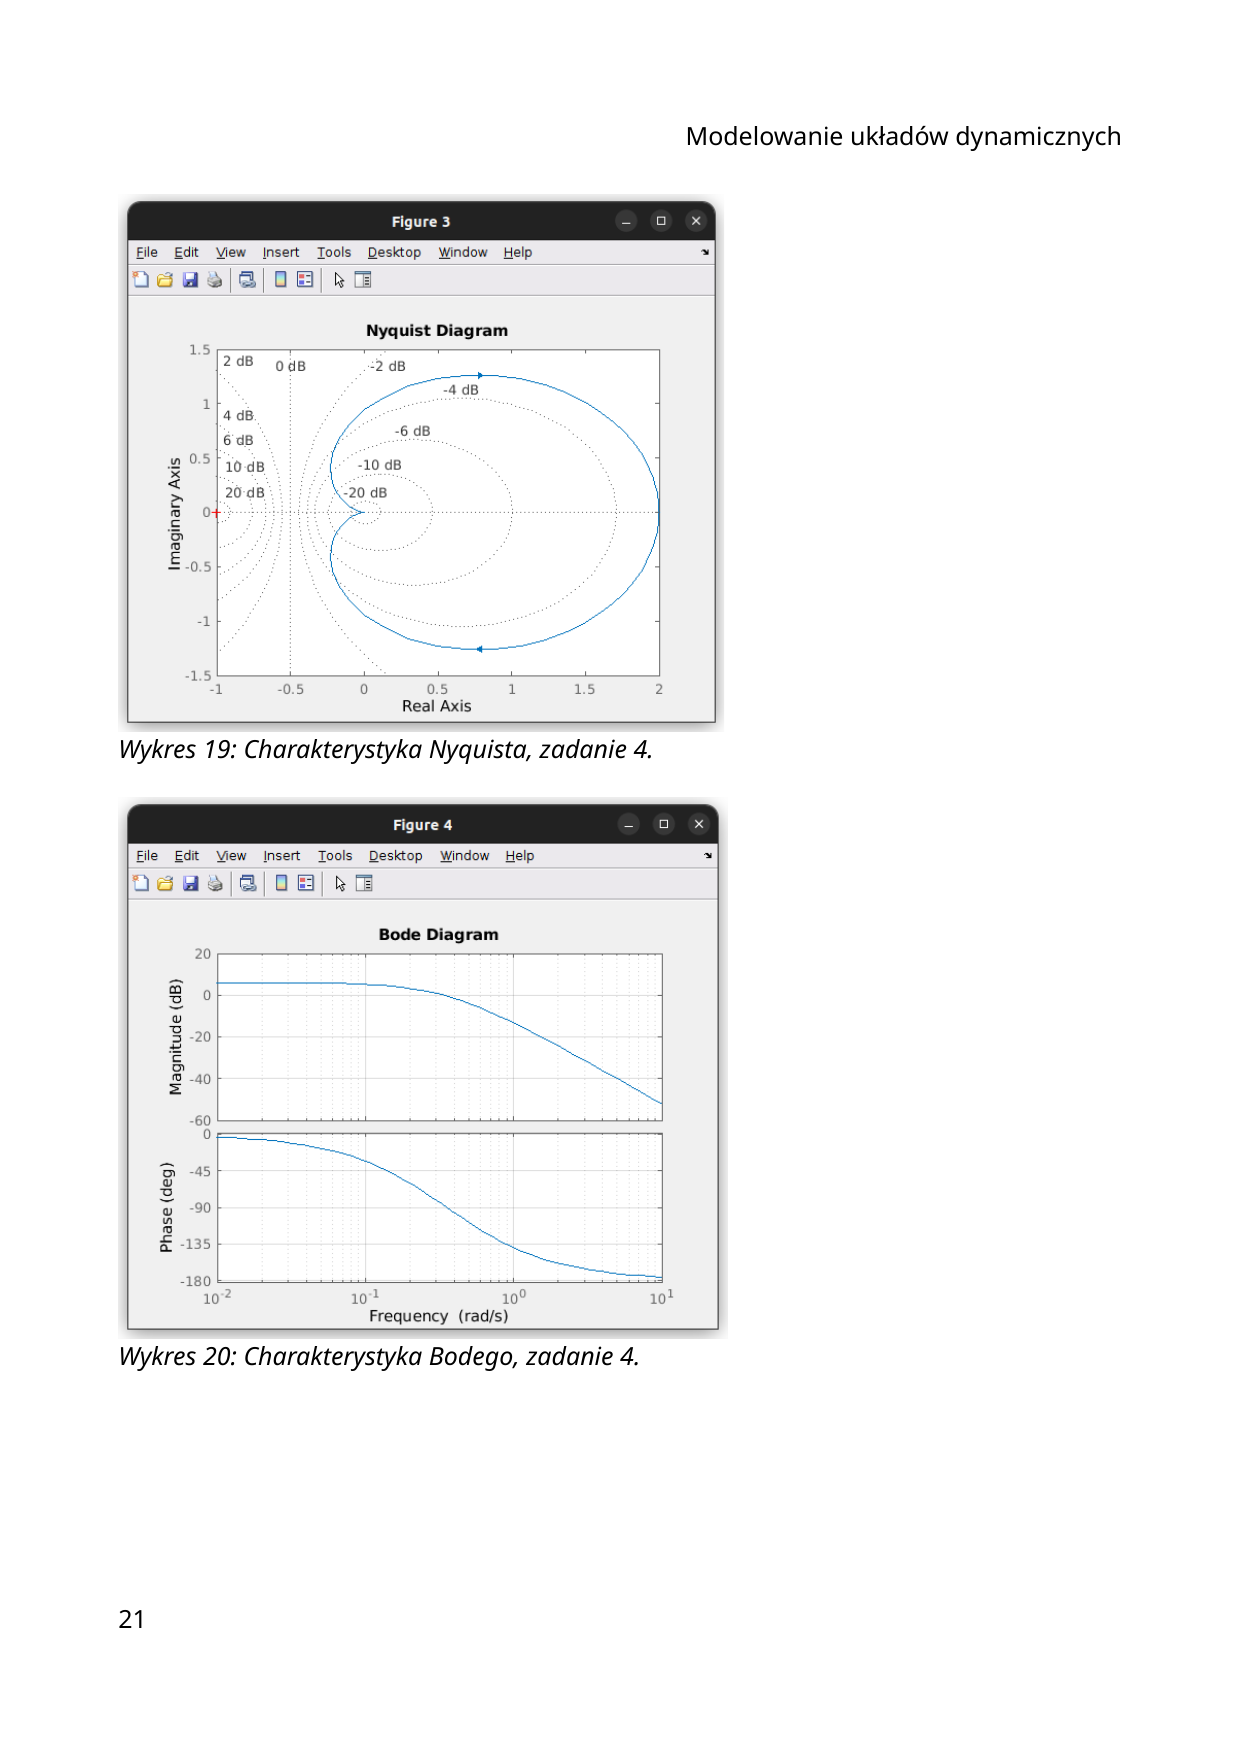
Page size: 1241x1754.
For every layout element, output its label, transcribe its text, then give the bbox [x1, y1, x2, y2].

picture [118, 194, 725, 732]
text Wykres 20: Charakterystyka Bodego, zadanie 4. [118, 1339, 728, 1372]
picture [118, 797, 728, 1339]
text Wykres 19: Charakterystyka Nyquista, zadanie 4. [118, 732, 724, 765]
